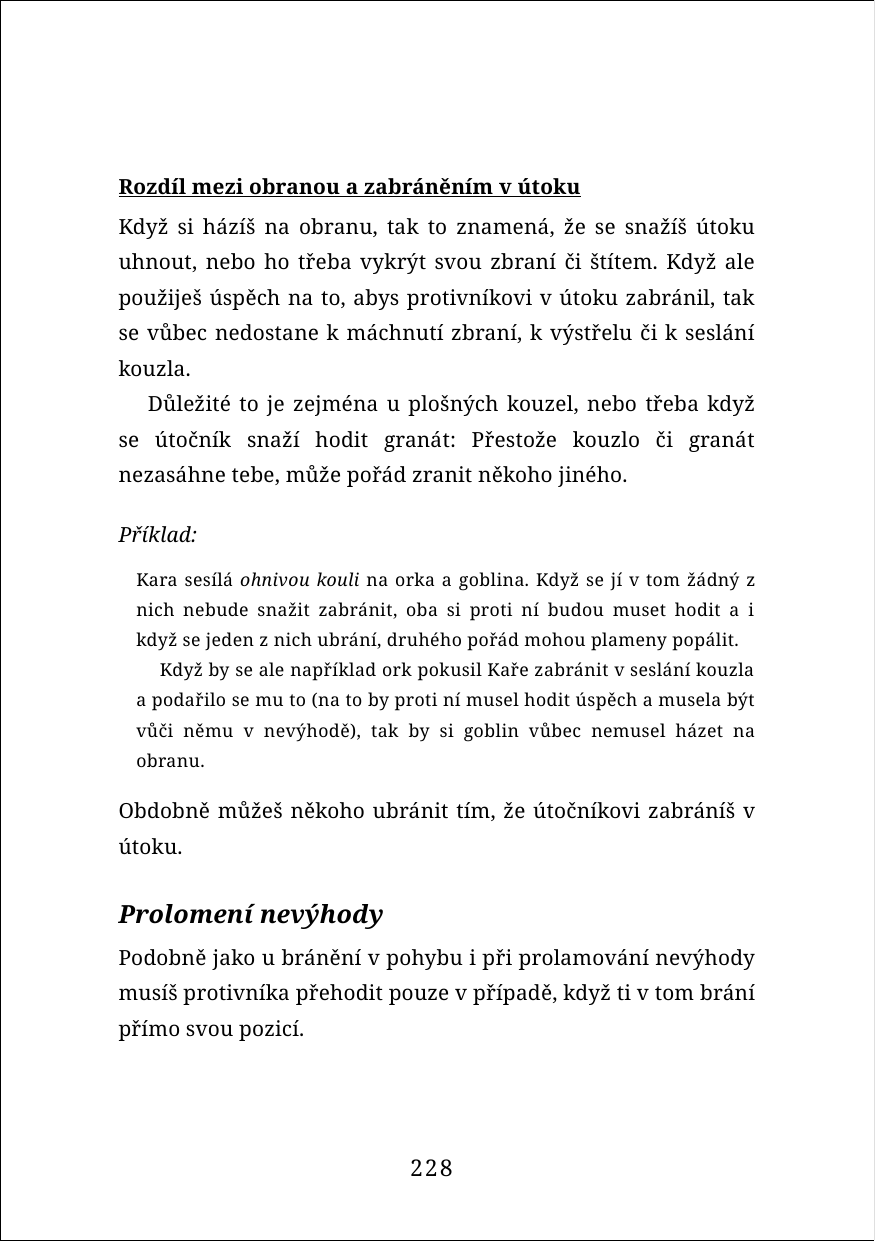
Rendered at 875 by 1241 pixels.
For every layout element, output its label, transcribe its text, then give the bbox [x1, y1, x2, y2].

subtitle Rozdíl mezi obranou a zabráněním v útoku [118, 172, 756, 200]
text Kara sesílá ohnivou kouli na orka a goblina. Když se jí v tom žádný z nich nebude snažit zabránit, oba si proti ní budou muset hodit a i když se jeden z nich ubrání, druhého pořád mohou plameny popálit. Když by se ale například ork pokusil Kaře zabránit v seslání kouzla a podařilo se mu to (na to by proti ní musel hodit úspěch a musela být vůči němu v nevýhodě), tak by si goblin vůbec nemusel házet na obranu. [136, 567, 756, 772]
text Příklad: [118, 520, 756, 548]
text Podobně jako u bránění v pohybu i při prolamování nevýhody musíš protivníka přehodit pouze v případě, když ti v tom brání přímo svou pozicí. [118, 943, 756, 1042]
text Když si házíš na obranu, tak to znamená, že se snažíš útoku uhnout, nebo ho třeba vykrýt svou zbraní či štítem. Když ale použiješ úspěch na to, abys protivníkovi v útoku zabránil, tak se vůbec nedostane k máchnutí zbraní, k výstřelu či k seslání kouzla. Důležité to je zejména u plošných kouzel, nebo třeba když se útočník snaží hodit granát: Přestože kouzlo či granát nezasáhne tebe, může pořád zranit někoho jiného. [118, 212, 756, 489]
text Obdobně můžeš někoho ubránit tím, že útočníkovi zabráníš v útoku. [118, 796, 756, 860]
subtitle Prolomení nevýhody [118, 897, 756, 931]
